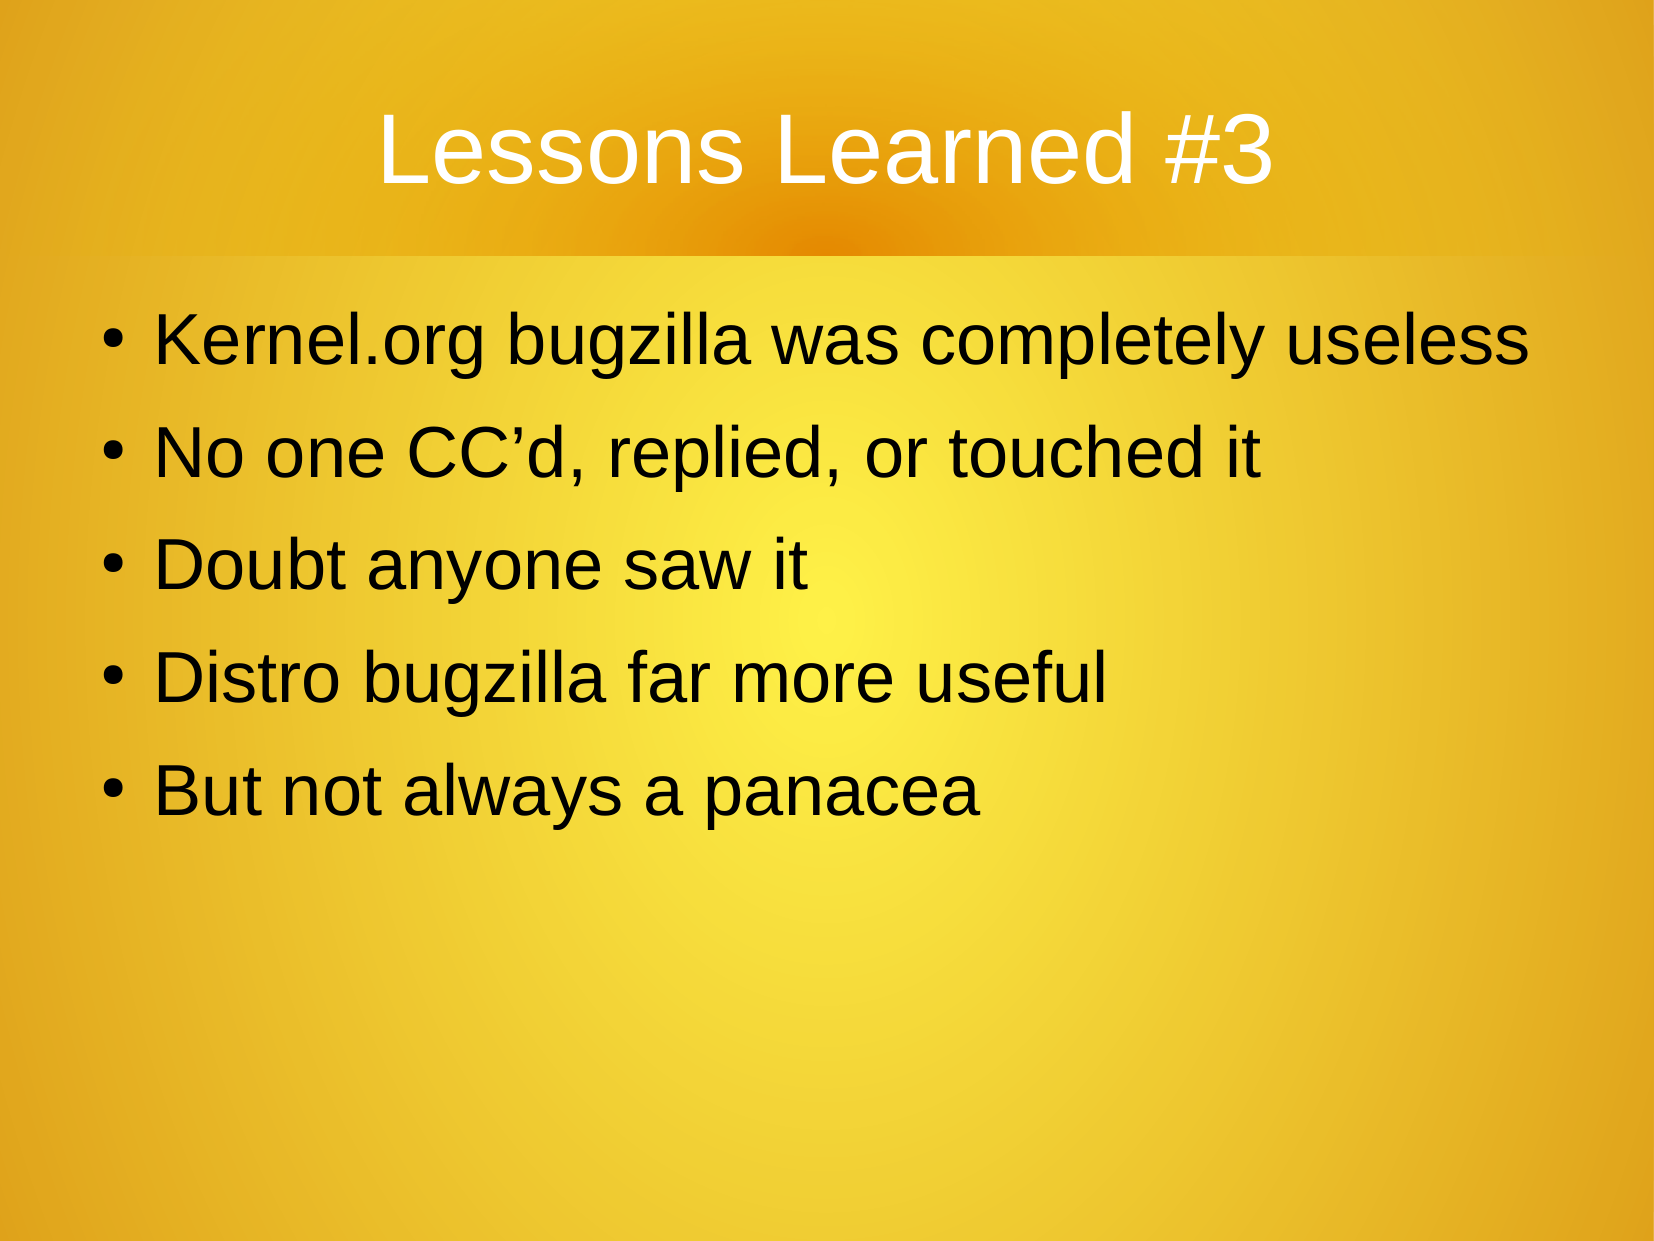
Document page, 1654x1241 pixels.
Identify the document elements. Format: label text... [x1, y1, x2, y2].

list Kernel.org bugzilla was completely useless No one CC’d, replied, or touched it Doubt anyone saw it Distro bugzilla far more useful But not always a panacea [82, 299, 1571, 1019]
title Lessons Learned #3 [82, 47, 1571, 252]
